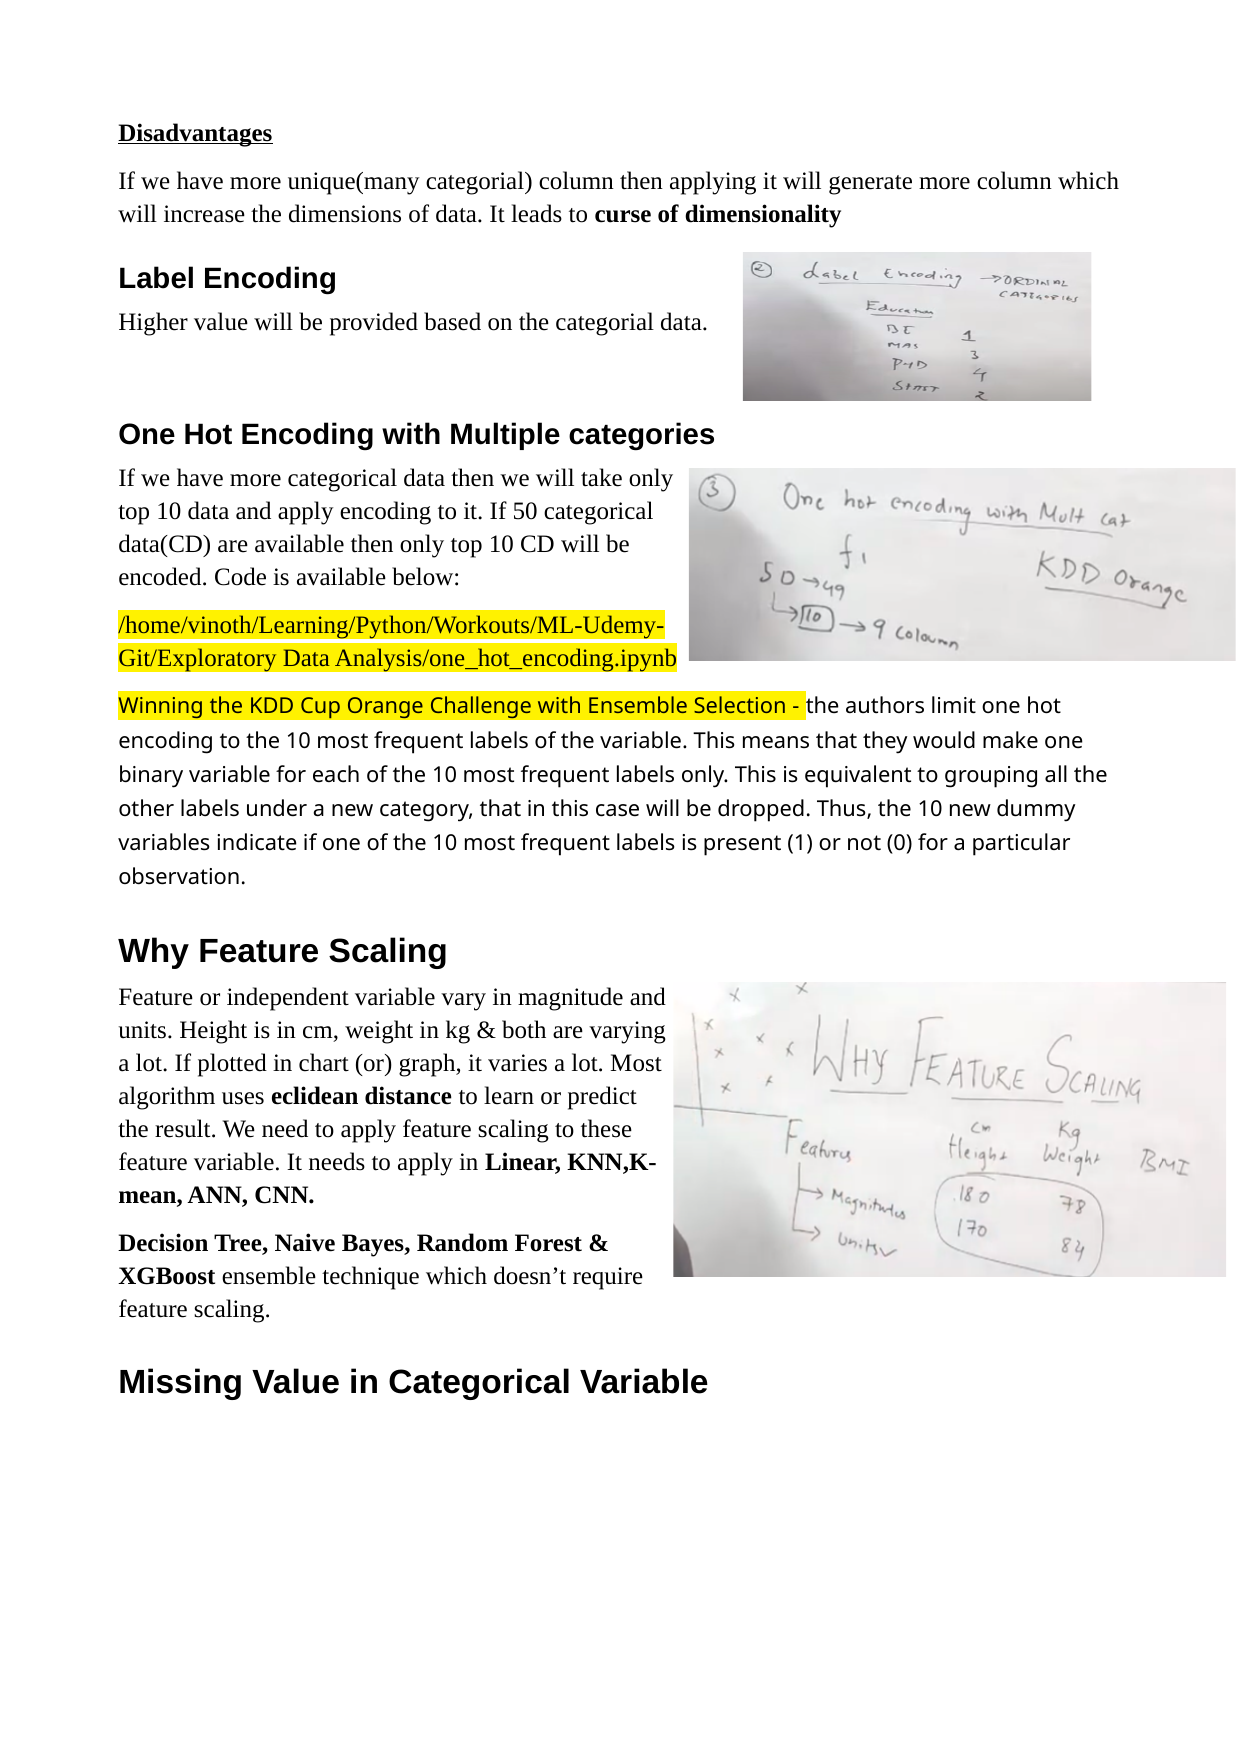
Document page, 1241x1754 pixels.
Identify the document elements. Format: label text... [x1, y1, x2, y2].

text Higher value will be provided based on the categorial data. [118, 307, 742, 336]
picture [742, 252, 1092, 401]
text Decision Tree, Naive Bayes, Random Forest & XGBoost ensemble technique which doesn’t require feature scaling. [118, 1228, 1122, 1323]
text If we have more categorical data then we will take only top 10 data and apply encoding to it. If 50 categorical data(CD) are available then only top 10 CD will be encoded. Code is available below: [118, 463, 1122, 591]
text Disadvantages [118, 118, 1122, 147]
subtitle Label Encoding [118, 261, 742, 295]
picture [688, 468, 1236, 661]
subtitle One Hot Encoding with Multiple categories [118, 417, 1122, 451]
text /home/vinoth/Learning/Python/Workouts/ML-Udemy-Git/Exploratory Data Analysis/one_hot_encoding.ipynb [118, 610, 1122, 672]
text Feature or independent variable vary in magnitude and units. Height is in cm, weight in kg & both are varying a lot. If plotted in chart (or) graph, it varies a lot. Most algorithm uses eclidean distance to learn or predict the result. We need to apply feature scaling to these feature variable. It needs to apply in Linear, KNN,K-mean, ANN, CNN. [118, 982, 673, 1209]
subtitle Missing Value in Categorical Variable [118, 1362, 1122, 1401]
text If we have more unique(many categorial) column then applying it will generate more column which will increase the dimensions of data. It leads to curse of dimensionality [118, 166, 1122, 227]
subtitle Why Feature Scaling [118, 931, 1122, 969]
subtitle [1092, 261, 1122, 295]
text Winning the KDD Cup Orange Challenge with Ensemble Selection - the authors limit one hot encoding to the 10 most frequent labels of the variable. This means that they would make one binary variable for each of the 10 most frequent labels only. This is equivalent to grouping all the other labels under a new category, that in this case will be dropped. Thus, the 10 new dummy variables indicate if one of the 10 most frequent labels is present (1) or not (0) for a particular observation. [118, 691, 1122, 891]
picture [673, 982, 1227, 1277]
